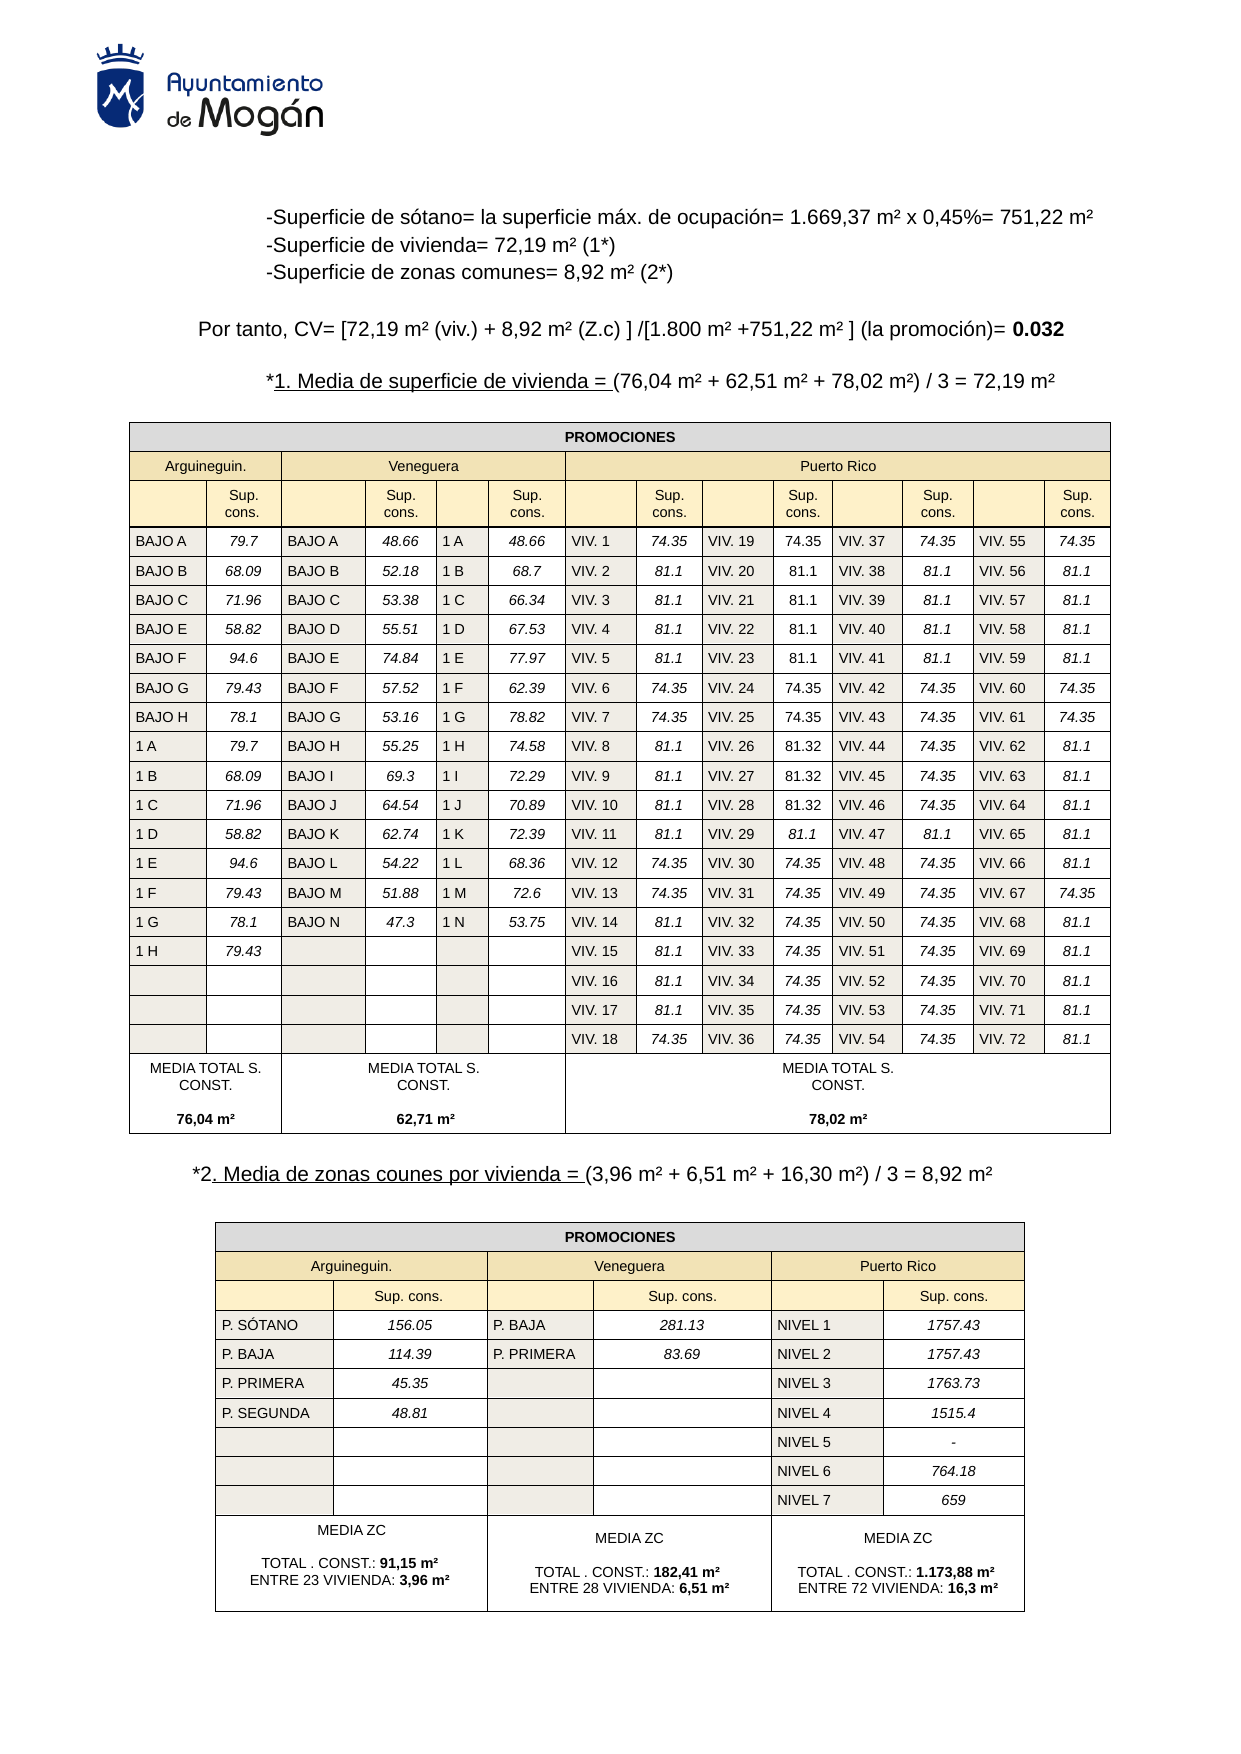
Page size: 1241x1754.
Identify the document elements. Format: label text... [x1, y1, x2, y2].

table_cell VIV. 30 [703, 849, 773, 878]
table_cell [488, 1428, 593, 1456]
table_cell 81,1 [637, 586, 702, 614]
table_cell 51,88 [366, 879, 436, 907]
table_cell Sup. cons. [1045, 481, 1110, 526]
table_cell 81,1 [1045, 732, 1110, 761]
table_cell VIV. 31 [703, 879, 773, 907]
table_cell 52,18 [366, 557, 436, 585]
table_cell [437, 1025, 488, 1053]
table_cell VIV. 68 [974, 908, 1044, 936]
table_cell [594, 1399, 771, 1427]
table_cell 74,35 [774, 528, 832, 556]
table_cell BAJO M [282, 879, 365, 907]
table_cell [282, 966, 365, 995]
table_cell [207, 1025, 281, 1053]
table_cell VIV. 6 [566, 674, 636, 702]
table_cell 1 C [437, 586, 488, 614]
table_cell 94,6 [207, 849, 281, 878]
table_cell VIV. 46 [833, 791, 902, 819]
table_cell VIV. 67 [974, 879, 1044, 907]
text -Superficie de sótano= la superficie máx. de ocupación= 1.669,37 m² x 0,45%= 751,22 m² [118, 205, 1122, 229]
table_cell 68,09 [207, 557, 281, 585]
table_cell [488, 1399, 593, 1427]
table_cell VIV. 70 [974, 966, 1044, 995]
table_cell [974, 481, 1044, 526]
table_cell VIV. 72 [974, 1025, 1044, 1053]
table_cell 81,1 [637, 908, 702, 936]
table_cell BAJO F [130, 645, 206, 673]
table_cell 1 D [437, 615, 488, 643]
table_cell [130, 996, 206, 1024]
table_cell [437, 966, 488, 995]
table_cell VIV. 44 [833, 732, 902, 761]
table_cell 55,25 [366, 732, 436, 761]
table_cell [489, 1025, 565, 1053]
table_cell [566, 481, 636, 526]
table_cell 83,69 [594, 1340, 771, 1368]
table_cell 58,82 [207, 820, 281, 848]
table_cell Sup. cons. [366, 481, 436, 526]
table_cell [489, 966, 565, 995]
table_cell 74,35 [774, 908, 832, 936]
table_cell VIV. 24 [703, 674, 773, 702]
table_cell 81,1 [1045, 820, 1110, 848]
table_cell Sup. cons. [334, 1281, 487, 1310]
table_cell VIV. 4 [566, 615, 636, 643]
table_cell 57,52 [366, 674, 436, 702]
table_cell 94,6 [207, 645, 281, 673]
table_cell [594, 1457, 771, 1485]
table_cell 1 B [437, 557, 488, 585]
table_cell 1 J [437, 791, 488, 819]
table_cell 114,39 [334, 1340, 487, 1368]
table_cell 58,82 [207, 615, 281, 643]
table_cell [488, 1486, 593, 1514]
table_cell VIV. 17 [566, 996, 636, 1024]
table_cell NIVEL 4 [772, 1399, 883, 1427]
table_cell 81,1 [637, 791, 702, 819]
table_cell 74,35 [903, 528, 973, 556]
table_cell Sup. cons. [489, 481, 565, 526]
table_cell 1515,4 [884, 1399, 1024, 1427]
table_cell [216, 1281, 333, 1310]
table_cell 62,39 [489, 674, 565, 702]
table_cell 71,96 [207, 791, 281, 819]
table_cell [216, 1486, 333, 1514]
table_cell VIV. 12 [566, 849, 636, 878]
table_cell [282, 1025, 365, 1053]
table_cell [594, 1428, 771, 1456]
table_cell BAJO L [282, 849, 365, 878]
table_cell [334, 1486, 487, 1514]
table_cell [489, 996, 565, 1024]
table_cell VIV. 64 [974, 791, 1044, 819]
table_cell 74,35 [774, 996, 832, 1024]
table_cell 81,1 [637, 732, 702, 761]
table_cell VIV. 26 [703, 732, 773, 761]
table_cell BAJO K [282, 820, 365, 848]
table_header PROMOCIONES [130, 423, 1110, 451]
table_cell 79,43 [207, 879, 281, 907]
table_cell VIV. 11 [566, 820, 636, 848]
table_cell 81,1 [1045, 937, 1110, 965]
table_cell VIV. 38 [833, 557, 902, 585]
table_cell 78,1 [207, 703, 281, 731]
table_cell BAJO J [282, 791, 365, 819]
table_cell 74,35 [903, 908, 973, 936]
table_cell 74,35 [637, 528, 702, 556]
table_cell NIVEL 6 [772, 1457, 883, 1485]
text Por tanto, CV= [72,19 m² (viv.) + 8,92 m² (Z.c) ] /[1.800 m² +751,22 m² ] (la promoción)= 0.032 [118, 316, 1122, 340]
table_cell MEDIA ZC TOTAL . CONST.: 91,15 m² ENTRE 23 VIVIENDA: 3,96 m² [216, 1516, 487, 1611]
table_cell 72,39 [489, 820, 565, 848]
table_cell VIV. 48 [833, 849, 902, 878]
table_cell 81,1 [903, 645, 973, 673]
table_cell VIV. 51 [833, 937, 902, 965]
table_cell P. BAJA [216, 1340, 333, 1368]
table_cell 81,1 [1045, 908, 1110, 936]
table_cell VIV. 32 [703, 908, 773, 936]
table_cell P. BAJA [488, 1311, 593, 1339]
table_cell MEDIA ZC TOTAL . CONST.: 182,41 m² ENTRE 28 VIVIENDA: 6,51 m² [488, 1516, 771, 1611]
table_cell 81,1 [1045, 996, 1110, 1024]
table_cell BAJO B [130, 557, 206, 585]
table_cell VIV. 10 [566, 791, 636, 819]
table_cell Veneguera [282, 452, 565, 480]
table_cell VIV. 8 [566, 732, 636, 761]
table_cell 79,7 [207, 528, 281, 556]
table_cell [216, 1457, 333, 1485]
table_cell 81,1 [637, 645, 702, 673]
table_cell 1 K [437, 820, 488, 848]
table_cell [437, 996, 488, 1024]
table_cell 74,35 [903, 791, 973, 819]
table_cell 81,1 [1045, 762, 1110, 790]
table_cell VIV. 65 [974, 820, 1044, 848]
table_cell 81,1 [774, 586, 832, 614]
table_cell [216, 1428, 333, 1456]
table_cell 74,58 [489, 732, 565, 761]
table_cell BAJO D [282, 615, 365, 643]
table_cell VIV. 39 [833, 586, 902, 614]
table_cell Sup. cons. [637, 481, 702, 526]
table_cell 53,38 [366, 586, 436, 614]
table_cell [334, 1457, 487, 1485]
table_cell 69,3 [366, 762, 436, 790]
table_cell [437, 481, 488, 526]
table_cell [366, 1025, 436, 1053]
table_cell BAJO E [282, 645, 365, 673]
table_cell 81,1 [637, 996, 702, 1024]
table_cell VIV. 2 [566, 557, 636, 585]
table_cell 74,35 [637, 879, 702, 907]
table_cell 72,6 [489, 879, 565, 907]
table_cell 67,53 [489, 615, 565, 643]
table_cell 1 A [437, 528, 488, 556]
table_cell VIV. 25 [703, 703, 773, 731]
table_cell VIV. 29 [703, 820, 773, 848]
table_cell 74,35 [774, 849, 832, 878]
table_cell - [884, 1428, 1024, 1456]
table_cell [703, 481, 773, 526]
table_cell 74,35 [774, 937, 832, 965]
table_cell 74,35 [637, 674, 702, 702]
table_cell 81,1 [774, 820, 832, 848]
table_cell BAJO G [130, 674, 206, 702]
table_cell 74,35 [903, 966, 973, 995]
table_cell VIV. 14 [566, 908, 636, 936]
table_cell [282, 996, 365, 1024]
table_cell 62,74 [366, 820, 436, 848]
table_cell 79,43 [207, 937, 281, 965]
table_cell 74,84 [366, 645, 436, 673]
table_cell P. SÓTANO [216, 1311, 333, 1339]
table_cell VIV. 3 [566, 586, 636, 614]
table_cell 1 E [437, 645, 488, 673]
table_cell 81,1 [637, 557, 702, 585]
table_cell BAJO H [130, 703, 206, 731]
table_cell 79,43 [207, 674, 281, 702]
table_cell 81,1 [1045, 791, 1110, 819]
table_cell 66,34 [489, 586, 565, 614]
table_cell BAJO C [282, 586, 365, 614]
table_cell 74,35 [903, 762, 973, 790]
table_cell 1 I [437, 762, 488, 790]
table_cell 81,1 [774, 615, 832, 643]
table_cell 74,35 [637, 1025, 702, 1053]
table_cell 74,35 [903, 996, 973, 1024]
table_cell 81,32 [774, 762, 832, 790]
table_cell 1 N [437, 908, 488, 936]
table_cell BAJO I [282, 762, 365, 790]
text *1. Media de superficie de vivienda = (76,04 m² + 62,51 m² + 78,02 m²) / 3 = 72,19 m² [118, 369, 1122, 393]
picture [82, 22, 340, 154]
table_cell 81,1 [774, 557, 832, 585]
table_cell 70,89 [489, 791, 565, 819]
table_cell [594, 1486, 771, 1514]
table_cell Veneguera [488, 1252, 771, 1280]
table_cell NIVEL 5 [772, 1428, 883, 1456]
table_cell [489, 937, 565, 965]
table_cell VIV. 50 [833, 908, 902, 936]
table_cell Sup. cons. [884, 1281, 1024, 1310]
table_cell 156,05 [334, 1311, 487, 1339]
table_cell [334, 1428, 487, 1456]
table_cell MEDIA ZC TOTAL . CONST.: 1.173,88 m² ENTRE 72 VIVIENDA: 16,3 m² [772, 1516, 1024, 1611]
table_cell 1 F [437, 674, 488, 702]
table_cell 74,35 [637, 703, 702, 731]
table_cell 47,3 [366, 908, 436, 936]
table_cell VIV. 61 [974, 703, 1044, 731]
table_cell VIV. 28 [703, 791, 773, 819]
table_cell 74,35 [774, 879, 832, 907]
table_cell BAJO A [130, 528, 206, 556]
table_cell VIV. 19 [703, 528, 773, 556]
table_cell 74,35 [1045, 879, 1110, 907]
table_cell VIV. 63 [974, 762, 1044, 790]
table_cell 1763,73 [884, 1369, 1024, 1397]
table_cell 81,1 [903, 586, 973, 614]
table_cell VIV. 60 [974, 674, 1044, 702]
table_cell VIV. 52 [833, 966, 902, 995]
table_cell 68,09 [207, 762, 281, 790]
table_cell 1 A [130, 732, 206, 761]
table_cell 45,35 [334, 1369, 487, 1397]
table_cell VIV. 34 [703, 966, 773, 995]
table_cell 74,35 [774, 703, 832, 731]
table_cell 74,35 [774, 1025, 832, 1053]
table_cell 74,35 [903, 732, 973, 761]
table_cell VIV. 15 [566, 937, 636, 965]
table_cell 81,32 [774, 732, 832, 761]
table_cell 74,35 [637, 849, 702, 878]
table_cell Arguineguin. [130, 452, 281, 480]
table_cell P. SEGUNDA [216, 1399, 333, 1427]
table_cell 74,35 [774, 966, 832, 995]
table_cell 1 C [130, 791, 206, 819]
table_cell VIV. 40 [833, 615, 902, 643]
table_cell 81,1 [637, 937, 702, 965]
table_cell Sup. cons. [774, 481, 832, 526]
table_cell 81,1 [1045, 557, 1110, 585]
table_cell VIV. 23 [703, 645, 773, 673]
table_cell 1 M [437, 879, 488, 907]
table_cell VIV. 49 [833, 879, 902, 907]
table_cell NIVEL 1 [772, 1311, 883, 1339]
table_cell BAJO B [282, 557, 365, 585]
table_cell VIV. 69 [974, 937, 1044, 965]
table_cell 1 G [437, 703, 488, 731]
table_cell Puerto Rico [566, 452, 1110, 480]
table_cell VIV. 35 [703, 996, 773, 1024]
table_cell 81,1 [903, 820, 973, 848]
text -Superficie de vivienda= 72,19 m² (1*) [118, 233, 1122, 257]
table_cell 81,1 [637, 762, 702, 790]
table_cell MEDIA TOTAL S. CONST. 78,02 m² [566, 1054, 1110, 1133]
table_cell VIV. 59 [974, 645, 1044, 673]
table_cell 48,66 [489, 528, 565, 556]
table_cell 1 D [130, 820, 206, 848]
table_cell 68,7 [489, 557, 565, 585]
table_cell VIV. 18 [566, 1025, 636, 1053]
table_cell 81,1 [1045, 615, 1110, 643]
table_cell 64,54 [366, 791, 436, 819]
table_cell [488, 1457, 593, 1485]
table_cell VIV. 58 [974, 615, 1044, 643]
table_cell 1 G [130, 908, 206, 936]
table_cell 48,81 [334, 1399, 487, 1427]
table_cell 74,35 [1045, 703, 1110, 731]
table_cell 74,35 [774, 674, 832, 702]
table_cell [130, 966, 206, 995]
table_cell 81,1 [1045, 966, 1110, 995]
table_cell 81,1 [1045, 586, 1110, 614]
table_cell VIV. 36 [703, 1025, 773, 1053]
table_cell 78,82 [489, 703, 565, 731]
table_cell VIV. 66 [974, 849, 1044, 878]
table_cell BAJO H [282, 732, 365, 761]
table_cell Arguineguin. [216, 1252, 487, 1280]
table_cell 1 H [130, 937, 206, 965]
table_cell BAJO C [130, 586, 206, 614]
table_cell VIV. 21 [703, 586, 773, 614]
table_cell VIV. 9 [566, 762, 636, 790]
table_cell 1 B [130, 762, 206, 790]
table_cell VIV. 56 [974, 557, 1044, 585]
text *2. Media de zonas counes por vivienda = (3,96 m² + 6,51 m² + 16,30 m²) / 3 = 8,92 m² [118, 1161, 1122, 1185]
table_cell Puerto Rico [772, 1252, 1024, 1280]
table_cell BAJO N [282, 908, 365, 936]
table_cell 68,36 [489, 849, 565, 878]
table_cell 53,75 [489, 908, 565, 936]
table_cell VIV. 62 [974, 732, 1044, 761]
table_cell 1 H [437, 732, 488, 761]
table_cell 77,97 [489, 645, 565, 673]
table_cell VIV. 55 [974, 528, 1044, 556]
table_cell VIV. 41 [833, 645, 902, 673]
table_cell VIV. 7 [566, 703, 636, 731]
table_cell VIV. 43 [833, 703, 902, 731]
table_cell [282, 481, 365, 526]
table_cell 1757,43 [884, 1311, 1024, 1339]
table_cell 78,1 [207, 908, 281, 936]
table_cell [772, 1281, 883, 1310]
table_cell VIV. 5 [566, 645, 636, 673]
table_cell 74,35 [1045, 528, 1110, 556]
table_cell 74,35 [903, 879, 973, 907]
table_cell 54,22 [366, 849, 436, 878]
table_cell 48,66 [366, 528, 436, 556]
table_cell VIV. 37 [833, 528, 902, 556]
table_cell 72,29 [489, 762, 565, 790]
table_cell [130, 1025, 206, 1053]
table_cell [207, 966, 281, 995]
table_cell 81,1 [1045, 1025, 1110, 1053]
table_cell VIV. 45 [833, 762, 902, 790]
text -Superficie de zonas comunes= 8,92 m² (2*) [118, 260, 1122, 284]
table_cell 74,35 [903, 703, 973, 731]
table_cell [207, 996, 281, 1024]
table_cell VIV. 47 [833, 820, 902, 848]
table_cell 81,1 [774, 645, 832, 673]
table_cell 74,35 [903, 849, 973, 878]
table_cell 81,32 [774, 791, 832, 819]
table_cell P. PRIMERA [488, 1340, 593, 1368]
table_cell 74,35 [903, 674, 973, 702]
table_cell 81,1 [1045, 849, 1110, 878]
table_cell [488, 1281, 593, 1310]
table_cell [366, 966, 436, 995]
table_cell 55,51 [366, 615, 436, 643]
table_cell BAJO E [130, 615, 206, 643]
table_cell BAJO A [282, 528, 365, 556]
table_cell VIV. 54 [833, 1025, 902, 1053]
table_cell NIVEL 3 [772, 1369, 883, 1397]
table_cell BAJO F [282, 674, 365, 702]
table_cell 71,96 [207, 586, 281, 614]
table_cell 81,1 [637, 820, 702, 848]
table_cell 74,35 [903, 1025, 973, 1053]
table_cell 81,1 [903, 557, 973, 585]
table_cell VIV. 13 [566, 879, 636, 907]
table_cell [594, 1369, 771, 1397]
table_cell [833, 481, 902, 526]
table_cell [366, 937, 436, 965]
table_cell 1 L [437, 849, 488, 878]
table_cell P. PRIMERA [216, 1369, 333, 1397]
table_cell VIV. 33 [703, 937, 773, 965]
table_cell VIV. 71 [974, 996, 1044, 1024]
table_cell MEDIA TOTAL S. CONST. 62,71 m² [282, 1054, 565, 1133]
table_cell VIV. 20 [703, 557, 773, 585]
table_cell Sup. cons. [903, 481, 973, 526]
table_cell VIV. 27 [703, 762, 773, 790]
table_cell BAJO G [282, 703, 365, 731]
table_cell 74,35 [1045, 674, 1110, 702]
table_cell NIVEL 2 [772, 1340, 883, 1368]
table_cell [488, 1369, 593, 1397]
table_cell VIV. 53 [833, 996, 902, 1024]
table_cell [282, 937, 365, 965]
table_cell VIV. 22 [703, 615, 773, 643]
table_cell [366, 996, 436, 1024]
table_cell VIV. 42 [833, 674, 902, 702]
table_cell 79,7 [207, 732, 281, 761]
table_cell 81,1 [903, 615, 973, 643]
table_cell [437, 937, 488, 965]
table_cell Sup. cons. [207, 481, 281, 526]
table_cell Sup. cons. [594, 1281, 771, 1310]
table_cell 81,1 [637, 966, 702, 995]
table_header PROMOCIONES [216, 1223, 1024, 1251]
table_cell MEDIA TOTAL S. CONST. 76,04 m² [130, 1054, 281, 1133]
table_cell 81,1 [1045, 645, 1110, 673]
table_cell NIVEL 7 [772, 1486, 883, 1514]
table_cell 764,18 [884, 1457, 1024, 1485]
table_cell VIV. 57 [974, 586, 1044, 614]
table_cell 1 E [130, 849, 206, 878]
table_cell 281,13 [594, 1311, 771, 1339]
table_cell [130, 481, 206, 526]
table_cell VIV. 1 [566, 528, 636, 556]
table_cell 81,1 [637, 615, 702, 643]
table_cell 659 [884, 1486, 1024, 1514]
table_cell 74,35 [903, 937, 973, 965]
table_cell VIV. 16 [566, 966, 636, 995]
table_cell 1 F [130, 879, 206, 907]
table_cell 1757,43 [884, 1340, 1024, 1368]
table_cell 53,16 [366, 703, 436, 731]
